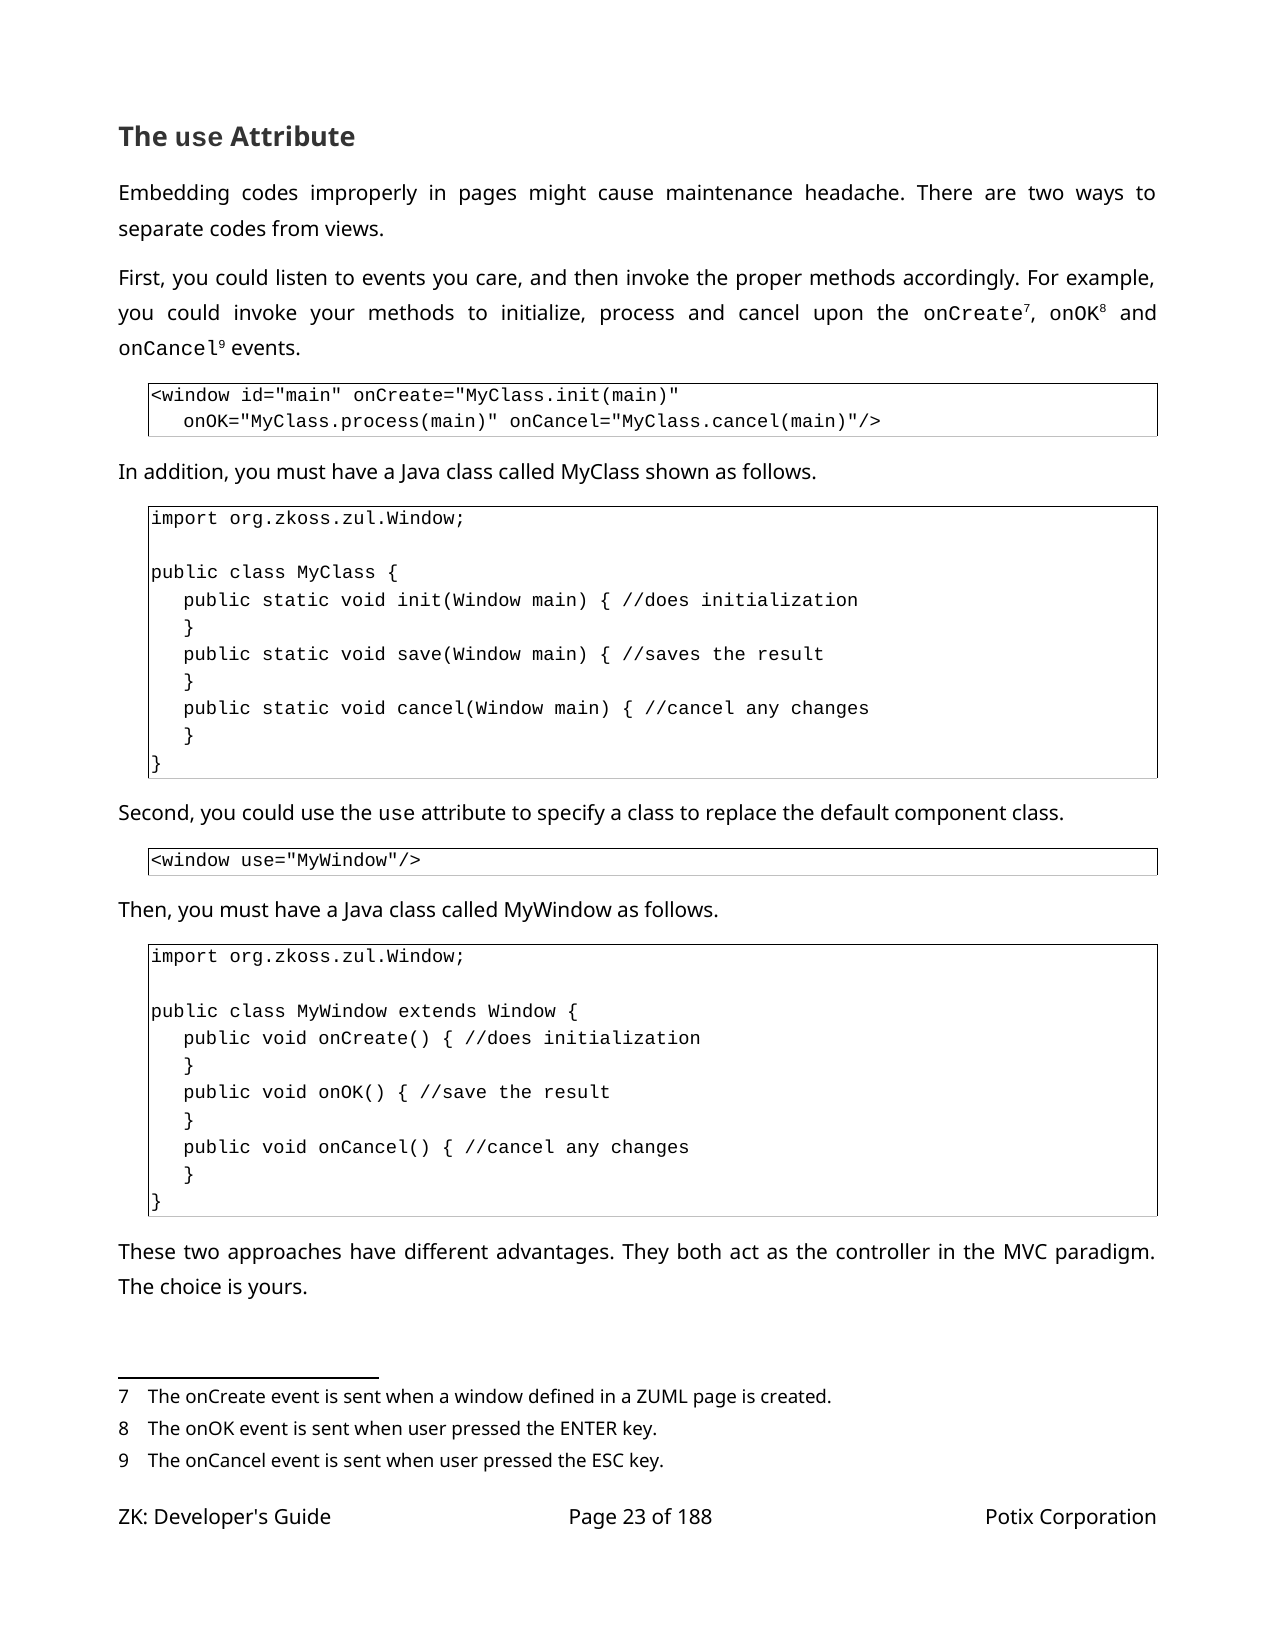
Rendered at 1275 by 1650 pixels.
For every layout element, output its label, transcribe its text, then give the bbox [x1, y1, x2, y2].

text In addition, you must have a Java class called MyClass shown as follows. [118, 457, 1157, 485]
text } [149, 669, 1157, 693]
text <window use="MyWindow"/> [149, 849, 1157, 875]
text } [149, 1162, 1157, 1186]
text } [149, 723, 1157, 748]
text Then, you must have a Java class called MyWindow as follows. [118, 896, 1157, 924]
subtitle The use Attribute [118, 118, 1157, 155]
text import org.zkoss.zul.Window; [149, 945, 1157, 969]
text The onCreate event is sent when a window defined in a ZUML page is created. [118, 1384, 1157, 1409]
text } [149, 751, 1157, 778]
text } [149, 1107, 1157, 1132]
text public void onOK() { //save the result [149, 1080, 1157, 1104]
text } [149, 614, 1157, 639]
text The onCancel event is sent when user pressed the ESC key. [118, 1447, 1157, 1473]
text public void onCancel() { //cancel any changes [149, 1135, 1157, 1159]
text public static void save(Window main) { //saves the result [149, 642, 1157, 666]
text } [149, 1053, 1157, 1077]
text public static void init(Window main) { //does initialization [149, 587, 1157, 612]
text import org.zkoss.zul.Window; [149, 507, 1157, 530]
text } [149, 1189, 1157, 1216]
text public class MyClass { [149, 560, 1157, 584]
text public class MyWindow extends Window { [149, 999, 1157, 1023]
text public static void cancel(Window main) { //cancel any changes [149, 696, 1157, 720]
text Embedding codes improperly in pages might cause maintenance headache. There are two ways to separate codes from views. [118, 178, 1157, 242]
text <window id="main" onCreate="MyClass.init(main)" onOK="MyClass.process(main)" onCancel="MyClass.cancel(main)"/> [149, 384, 1157, 436]
text Second, you could use the use attribute to specify a class to replace the default component class. [118, 798, 1157, 827]
text The onOK event is sent when user pressed the ENTER key. [118, 1416, 1157, 1441]
text public void onCreate() { //does initialization [149, 1026, 1157, 1050]
text These two approaches have different advantages. They both act as the controller in the MVC paradigm. The choice is yours. [118, 1237, 1157, 1300]
text First, you could listen to events you care, and then invoke the proper methods accordingly. For example, you could invoke your methods to initialize, process and cancel upon the onCreate, onOK and onCancel events. [118, 263, 1157, 362]
